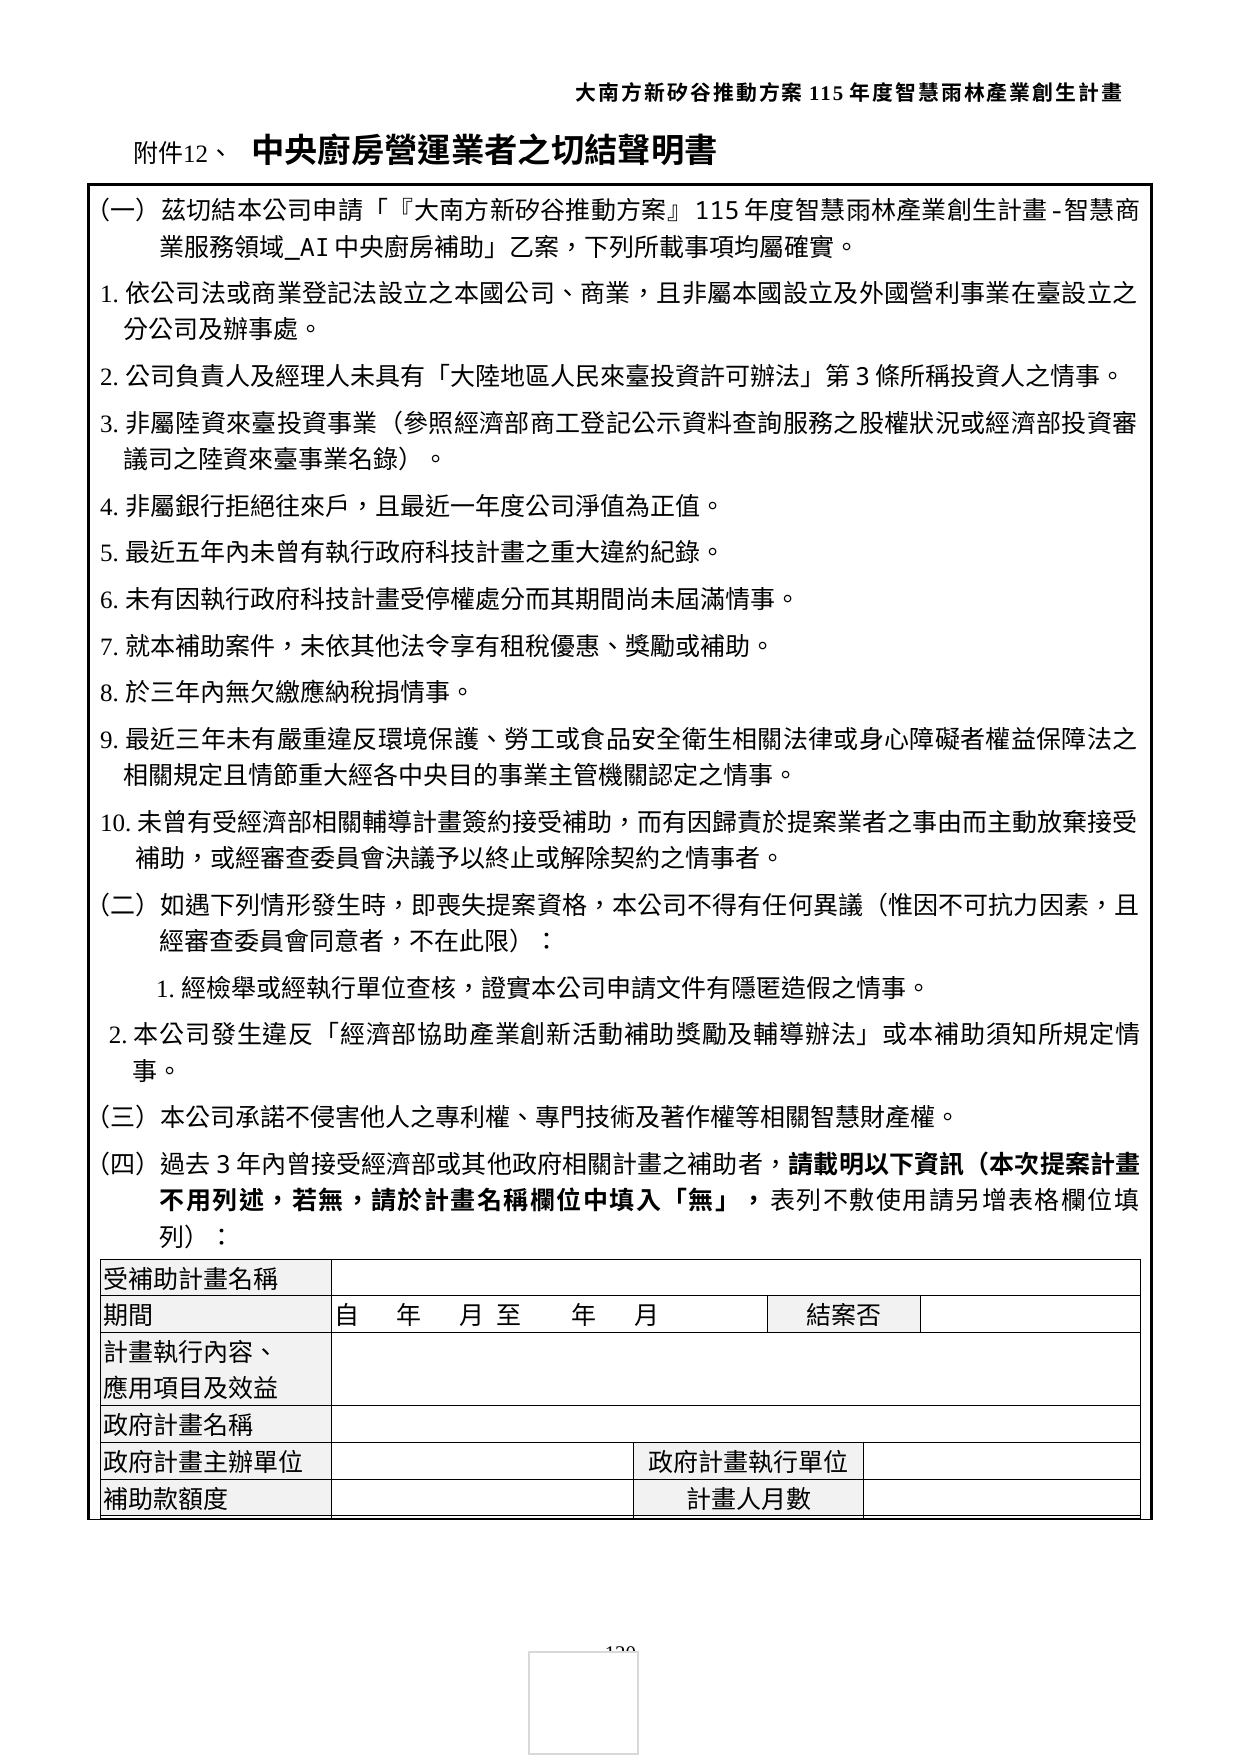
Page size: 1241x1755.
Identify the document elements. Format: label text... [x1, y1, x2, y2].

table_cell [332, 1480, 633, 1515]
table_cell [921, 1296, 1140, 1332]
table_cell 結案否 [768, 1296, 920, 1332]
table_cell [332, 1443, 633, 1479]
table_cell 計畫執行內容、 應用項目及效益 [101, 1333, 331, 1405]
table_header [332, 1260, 1140, 1295]
table_cell 期間 [101, 1296, 331, 1332]
table_cell 政府計畫名稱 [101, 1406, 331, 1442]
table_cell 補助款額度 [101, 1480, 331, 1515]
table_cell 政府計畫主辦單位 [101, 1443, 331, 1479]
table_cell [864, 1443, 1140, 1479]
table_cell [864, 1480, 1140, 1515]
table_cell 自 年 月 至 年 月 [332, 1296, 767, 1332]
table_header 受補助計畫名稱 [101, 1260, 331, 1295]
table_cell 計畫人月數 [634, 1480, 863, 1515]
table_cell [332, 1333, 1140, 1405]
table_cell 政府計畫執行單位 [634, 1443, 863, 1479]
table_cell [332, 1406, 1140, 1442]
table_header （一）茲切結本公司申請「『大南方新矽谷推動方案』115年度智慧雨林產業創生計畫-智慧商業服務領域_AI中央廚房補助」乙案，下列所載事項均屬確實。 依公司法或商業登記法設立之本國公司、商業，且非屬本國設立及外國營利事業在臺設立之分公司及辦事處。 公司負責人及經理人未具有「大陸地區人民來臺投資許可辦法」第3條所稱投資人之情事。 非屬陸資來臺投資事業（參照經濟部商工登記公示資料查詢服務之股權狀況或經濟部投資審議司之陸資來臺事業名錄）。 非屬銀行拒絕往來戶，且最近一年度公司淨值為正值。 最近五年內未曾有執行政府科技計畫之重大違約紀錄。 未有因執行政府科技計畫受停權處分而其期間尚未屆滿情事。 就本補助案件，未依其他法令享有租稅優惠、獎勵或補助。 於三年內無欠繳應納稅捐情事。 最近三年未有嚴重違反環境保護、勞工或食品安全衛生相關法律或身心障礙者權益保障法之相關規定且情節重大經各中央目的事業主管機關認定之情事。 未曾有受經濟部相關輔導計畫簽約接受補助，而有因歸責於提案業者之事由而主動放棄接受補助，或經審查委員會決議予以終止或解除契約之情事者。 （二）如遇下列情形發生時，即喪失提案資格，本公司不得有任何異議（惟因不可抗力因素，且經審查委員會同意者，不在此限）： 經檢舉或經執行單位查核，證實本公司申請文件有隱匿造假之情事。 本公司發生違反「經濟部協助產業創新活動補助獎勵及輔導辦法」或本補助須知所規定情事。 （三）本公司承諾不侵害他人之專利權、專門技術及著作權等相關智慧財產權。 （四）過去3年內曾接受經濟部或其他政府相關計畫之補助者，請載明以下資訊（本次提案計畫不用列述，若無，請於計畫名稱欄位中填入「無」，表列不敷使用請另增表格欄位填列）： [90, 186, 1150, 1519]
list 中央廚房營運業者之切結聲明書 [133, 123, 1122, 172]
